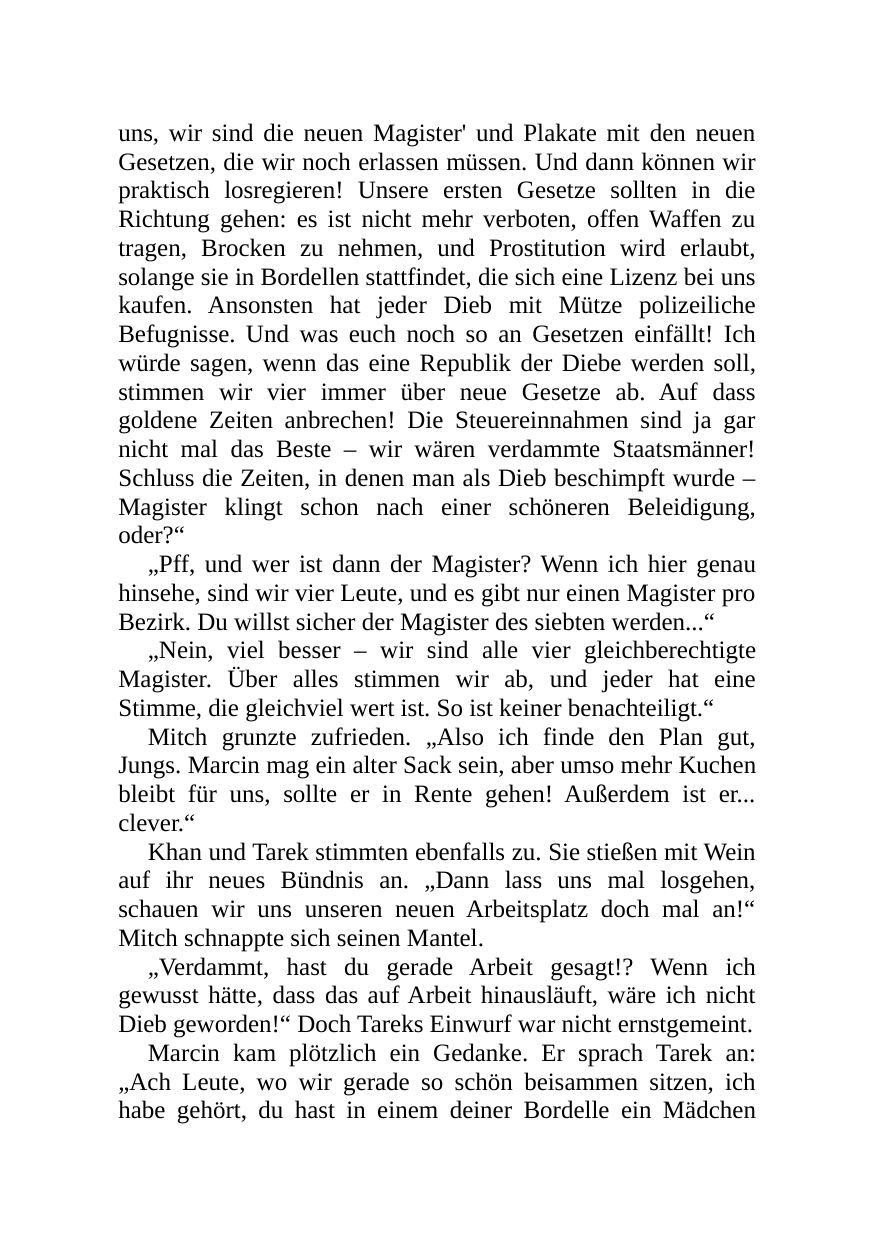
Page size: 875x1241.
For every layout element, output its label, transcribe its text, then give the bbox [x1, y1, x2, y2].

text Marcin kam plötzlich ein Gedanke. Er sprach Tarek an: „Ach Leute, wo wir gerade so schön beisammen sitzen, ich habe gehört, du hast in einem deiner Bordelle ein Mädchen [118, 1038, 756, 1124]
text Mitch grunzte zufrieden. „Also ich finde den Plan gut, Jungs. Marcin mag ein alter Sack sein, aber umso mehr Kuchen bleibt für uns, sollte er in Rente gehen! Außerdem ist er... clever.“ [118, 722, 756, 837]
text „Pff, und wer ist dann der Magister? Wenn ich hier genau hinsehe, sind wir vier Leute, und es gibt nur einen Magister pro Bezirk. Du willst sicher der Magister des siebten werden...“ [118, 549, 756, 636]
text „Nein, viel besser – wir sind alle vier gleichberechtigte Magister. Über alles stimmen wir ab, und jeder hat eine Stimme, die gleichviel wert ist. So ist keiner benachteiligt.“ [118, 636, 756, 722]
text „Verdammt, hast du gerade Arbeit gesagt!? Wenn ich gewusst hätte, dass das auf Arbeit hinausläuft, wäre ich nicht Dieb geworden!“ Doch Tareks Einwurf war nicht ernstgemeint. [118, 952, 756, 1038]
text Khan und Tarek stimmten ebenfalls zu. Sie stießen mit Wein auf ihr neues Bündnis an. „Dann lass uns mal losgehen, schauen wir uns unseren neuen Arbeitsplatz doch mal an!“ Mitch schnappte sich seinen Mantel. [118, 837, 756, 952]
text uns, wir sind die neuen Magister' und Plakate mit den neuen Gesetzen, die wir noch erlassen müssen. Und dann können wir praktisch losregieren! Unsere ersten Gesetze sollten in die Richtung gehen: es ist nicht mehr verboten, offen Waffen zu tragen, Brocken zu nehmen, und Prostitution wird erlaubt, solange sie in Bordellen stattfindet, die sich eine Lizenz bei uns kaufen. Ansonsten hat jeder Dieb mit Mütze polizeiliche Befugnisse. Und was euch noch so an Gesetzen einfällt! Ich würde sagen, wenn das eine Republik der Diebe werden soll, stimmen wir vier immer über neue Gesetze ab. Auf dass goldene Zeiten anbrechen! Die Steuereinnahmen sind ja gar nicht mal das Beste – wir wären verdammte Staatsmänner! Schluss die Zeiten, in denen man als Dieb beschimpft wurde – Magister klingt schon nach einer schöneren Beleidigung, oder?“ [118, 118, 756, 549]
